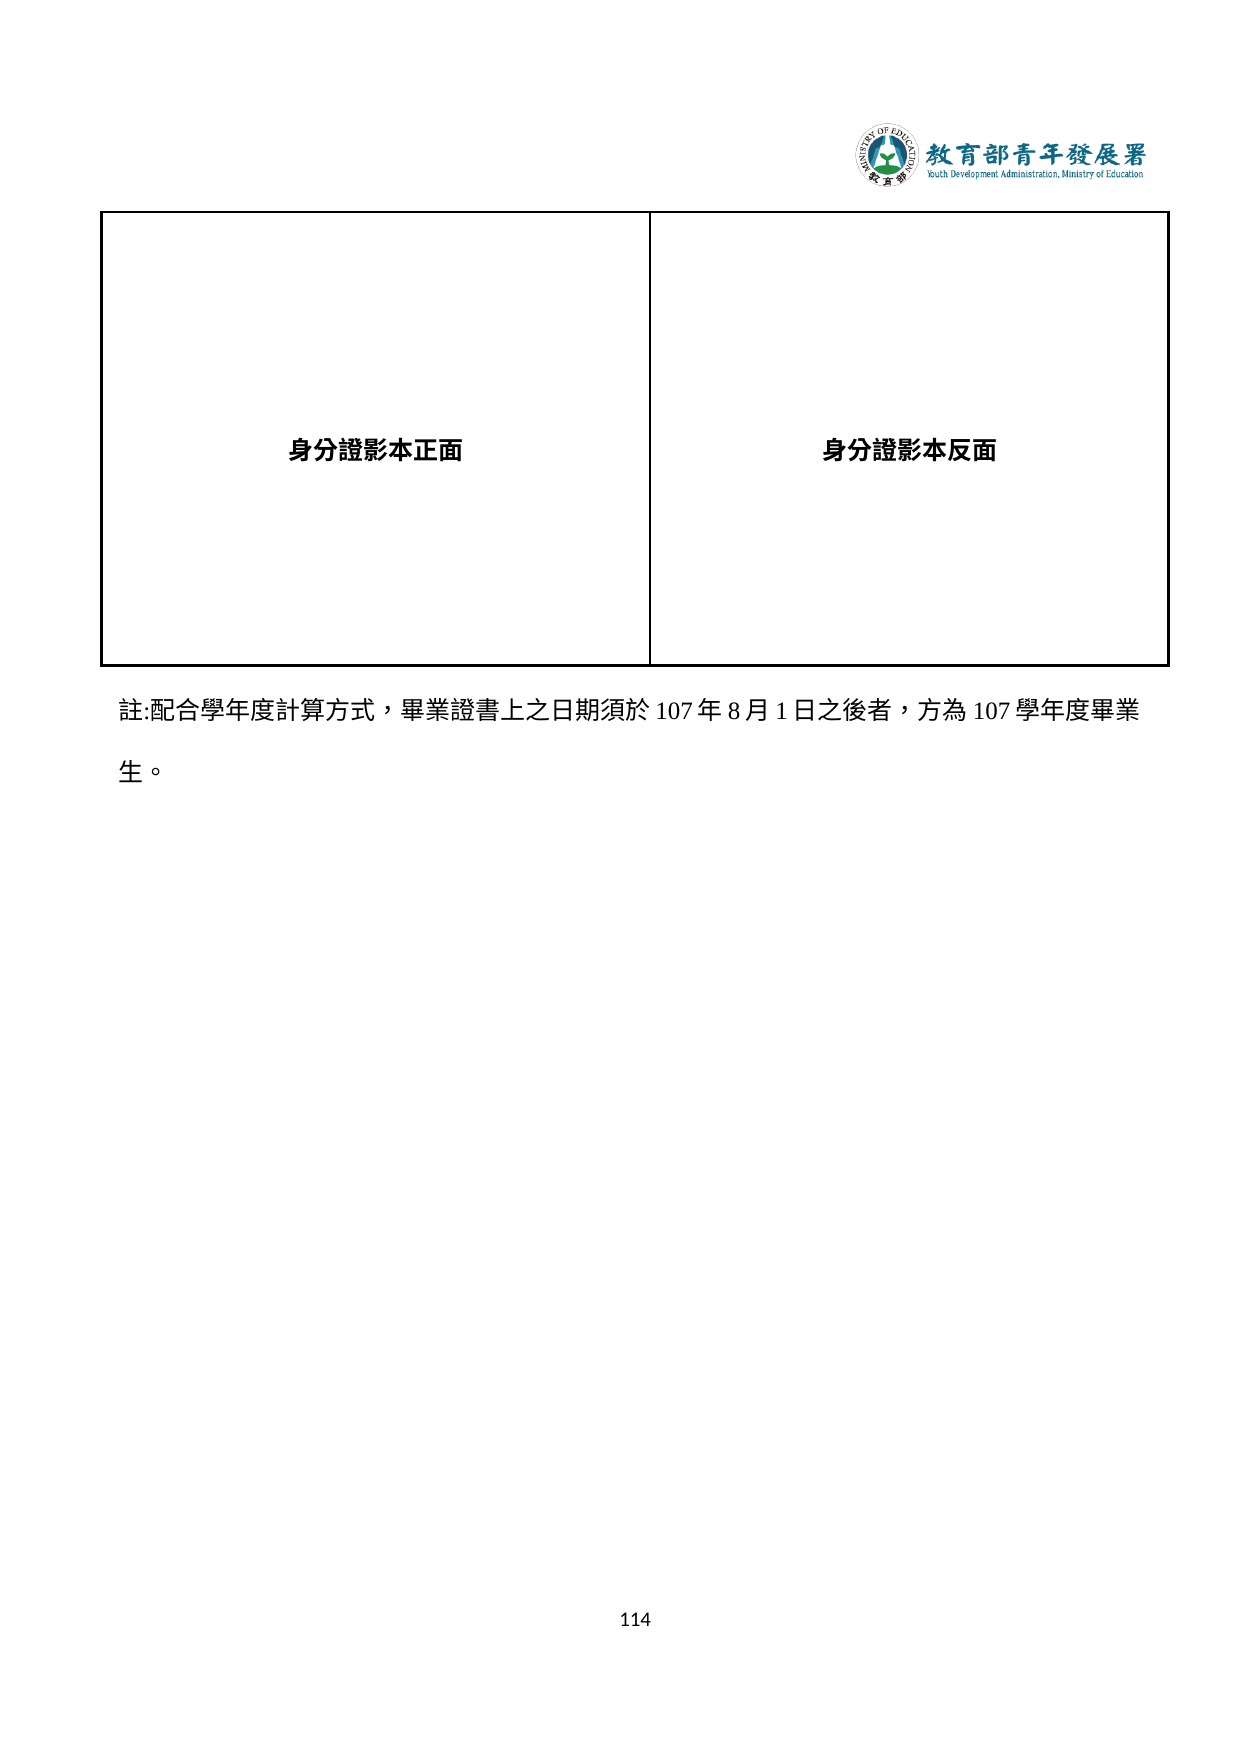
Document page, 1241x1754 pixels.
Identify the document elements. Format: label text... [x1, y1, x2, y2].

table_cell 身分證影本正面 [103, 213, 649, 664]
table_cell 身分證影本反面 [651, 213, 1167, 664]
text 註:配合學年度計算方式，畢業證書上之日期須於107年8月1日之後者，方為107學年度畢業生。 [118, 667, 1152, 792]
